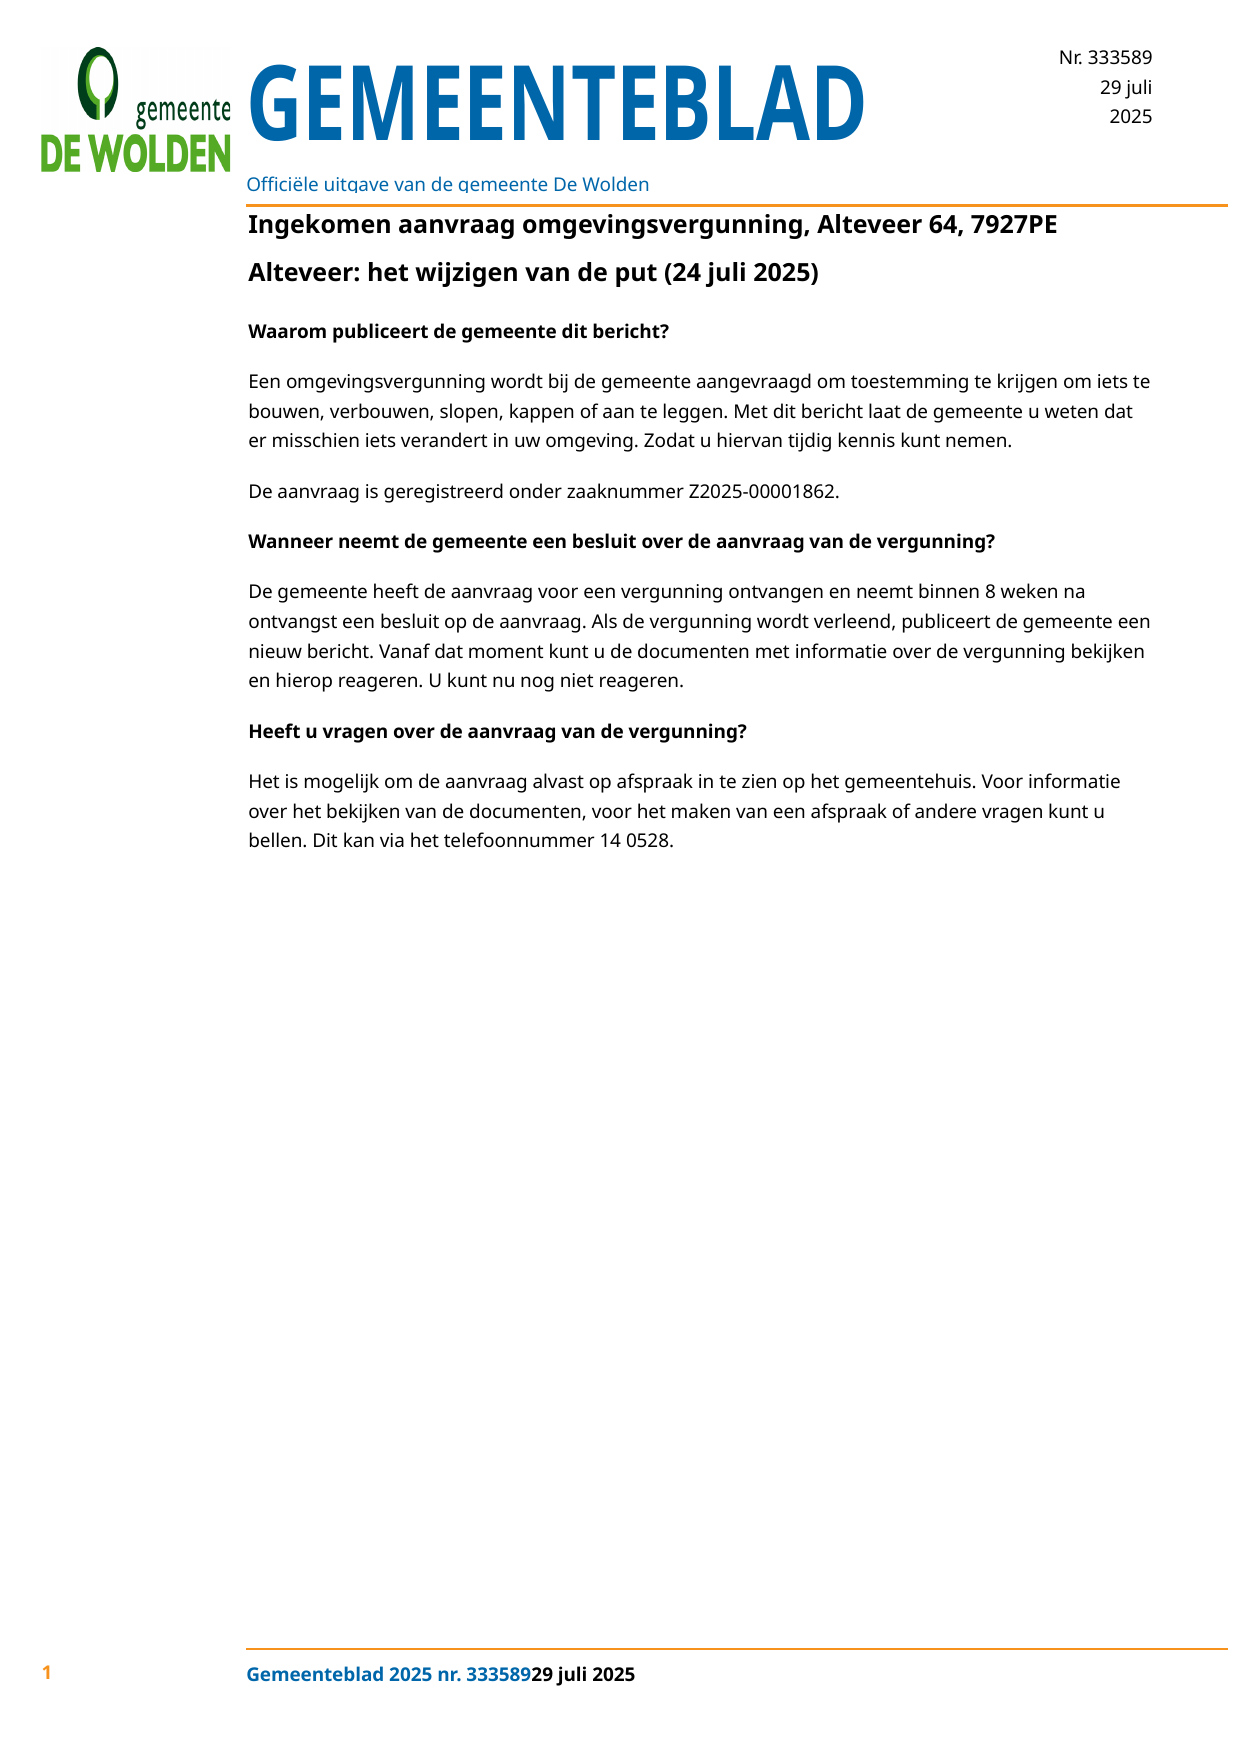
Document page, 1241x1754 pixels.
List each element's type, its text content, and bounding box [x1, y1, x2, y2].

text Het is mogelijk om de aanvraag alvast op afspraak in te zien op het gemeentehuis. Voor informatie over het bekijken van de documenten, voor het maken van een afspraak of andere vragen kunt u bellen. Dit kan via het telefoonnummer 14 0528. [248, 768, 1152, 853]
text Waarom publiceert de gemeente dit bericht? [248, 318, 1152, 344]
picture [41, 47, 231, 172]
text De aanvraag is geregistreerd onder zaaknummer Z2025-00001862. [248, 478, 1152, 504]
text Heeft u vragen over de aanvraag van de vergunning? [248, 718, 1152, 744]
text Een omgevingsvergunning wordt bij de gemeente aangevraagd om toestemming te krijgen om iets te bouwen, verbouwen, slopen, kappen of aan te leggen. Met dit bericht laat de gemeente u weten dat er misschien iets verandert in uw omgeving. Zodat u hiervan tijdig kennis kunt nemen. [248, 368, 1152, 453]
text Ingekomen aanvraag omgevingsvergunning, Alteveer 64, 7927PE Alteveer: het wijzigen van de put (24 juli 2025) [248, 207, 1152, 288]
text De gemeente heeft de aanvraag voor een vergunning ontvangen en neemt binnen 8 weken na ontvangst een besluit op de aanvraag. Als de vergunning wordt verleend, publiceert de gemeente een nieuw bericht. Vanaf dat moment kunt u de documenten met informatie over de vergunning bekijken en hierop reageren. U kunt nu nog niet reageren. [248, 579, 1152, 693]
text Wanneer neemt de gemeente een besluit over de aanvraag van de vergunning? [248, 528, 1152, 554]
